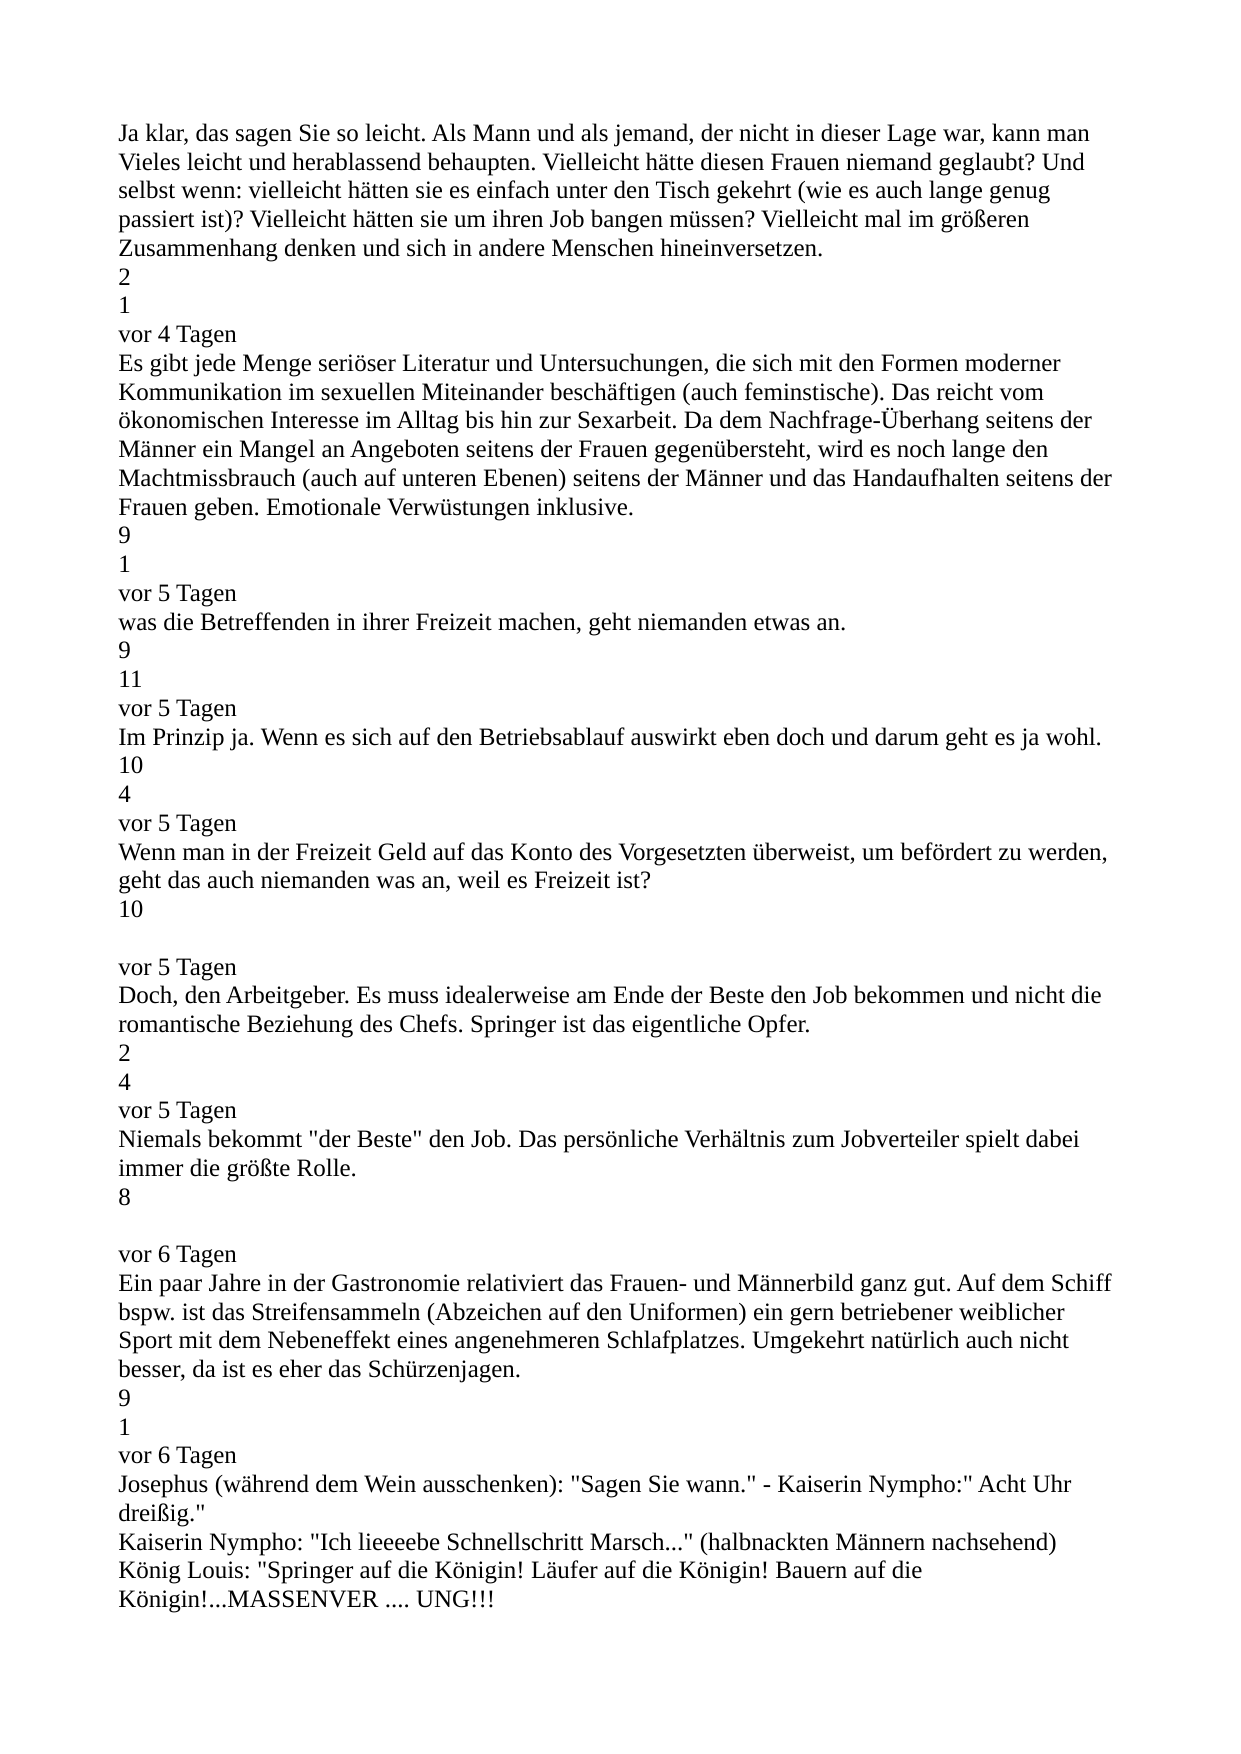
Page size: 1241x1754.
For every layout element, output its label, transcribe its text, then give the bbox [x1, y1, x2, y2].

text vor 6 Tagen [118, 1441, 1122, 1469]
text vor 4 Tagen [118, 319, 1122, 348]
text 2 [118, 262, 1122, 291]
text 10 [118, 894, 1122, 923]
text König Louis: "Springer auf die Königin! Läufer auf die Königin! Bauern auf die Königin!...MASSENVER .... UNG!!! [118, 1556, 1122, 1613]
text 9 [118, 1383, 1122, 1412]
text vor 5 Tagen [118, 578, 1122, 607]
text 4 [118, 1067, 1122, 1096]
text Im Prinzip ja. Wenn es sich auf den Betriebsablauf auswirkt eben doch und darum geht es ja wohl. [118, 722, 1122, 751]
text 11 [118, 664, 1122, 693]
text Doch, den Arbeitgeber. Es muss idealerweise am Ende der Beste den Job bekommen und nicht die romantische Beziehung des Chefs. Springer ist das eigentliche Opfer. [118, 981, 1122, 1038]
text vor 5 Tagen [118, 1096, 1122, 1124]
text 9 [118, 636, 1122, 664]
text vor 5 Tagen [118, 693, 1122, 722]
text Niemals bekommt "der Beste" den Job. Das persönliche Verhältnis zum Jobverteiler spielt dabei immer die größte Rolle. [118, 1124, 1122, 1182]
text Es gibt jede Menge seriöser Literatur und Untersuchungen, die sich mit den Formen moderner Kommunikation im sexuellen Miteinander beschäftigen (auch feminstische). Das reicht vom ökonomischen Interesse im Alltag bis hin zur Sexarbeit. Da dem Nachfrage-Überhang seitens der Männer ein Mangel an Angeboten seitens der Frauen gegenübersteht, wird es noch lange den Machtmissbrauch (auch auf unteren Ebenen) seitens der Männer und das Handaufhalten seitens der Frauen geben. Emotionale Verwüstungen inklusive. [118, 348, 1122, 521]
text vor 6 Tagen [118, 1239, 1122, 1268]
text vor 5 Tagen [118, 808, 1122, 837]
text 2 [118, 1038, 1122, 1067]
text Wenn man in der Freizeit Geld auf das Konto des Vorgesetzten überweist, um befördert zu werden, geht das auch niemanden was an, weil es Freizeit ist? [118, 837, 1122, 894]
text 10 [118, 751, 1122, 779]
text Ja klar, das sagen Sie so leicht. Als Mann und als jemand, der nicht in dieser Lage war, kann man Vieles leicht und herablassend behaupten. Vielleicht hätte diesen Frauen niemand geglaubt? Und selbst wenn: vielleicht hätten sie es einfach unter den Tisch gekehrt (wie es auch lange genug passiert ist)? Vielleicht hätten sie um ihren Job bangen müssen? Vielleicht mal im größeren Zusammenhang denken und sich in andere Menschen hineinversetzen. [118, 118, 1122, 262]
text 1 [118, 549, 1122, 578]
text Josephus (während dem Wein ausschenken): "Sagen Sie wann." - Kaiserin Nympho:" Acht Uhr dreißig." [118, 1469, 1122, 1527]
text 4 [118, 779, 1122, 808]
text 9 [118, 521, 1122, 549]
text Kaiserin Nympho: "Ich lieeeebe Schnellschritt Marsch..." (halbnackten Männern nachsehend) [118, 1527, 1122, 1556]
text vor 5 Tagen [118, 952, 1122, 981]
text 1 [118, 1412, 1122, 1441]
text was die Betreffenden in ihrer Freizeit machen, geht niemanden etwas an. [118, 607, 1122, 636]
text Ein paar Jahre in der Gastronomie relativiert das Frauen- und Männerbild ganz gut. Auf dem Schiff bspw. ist das Streifensammeln (Abzeichen auf den Uniformen) ein gern betriebener weiblicher Sport mit dem Nebeneffekt eines angenehmeren Schlafplatzes. Umgekehrt natürlich auch nicht besser, da ist es eher das Schürzenjagen. [118, 1268, 1122, 1383]
text 8 [118, 1182, 1122, 1211]
text 1 [118, 291, 1122, 319]
